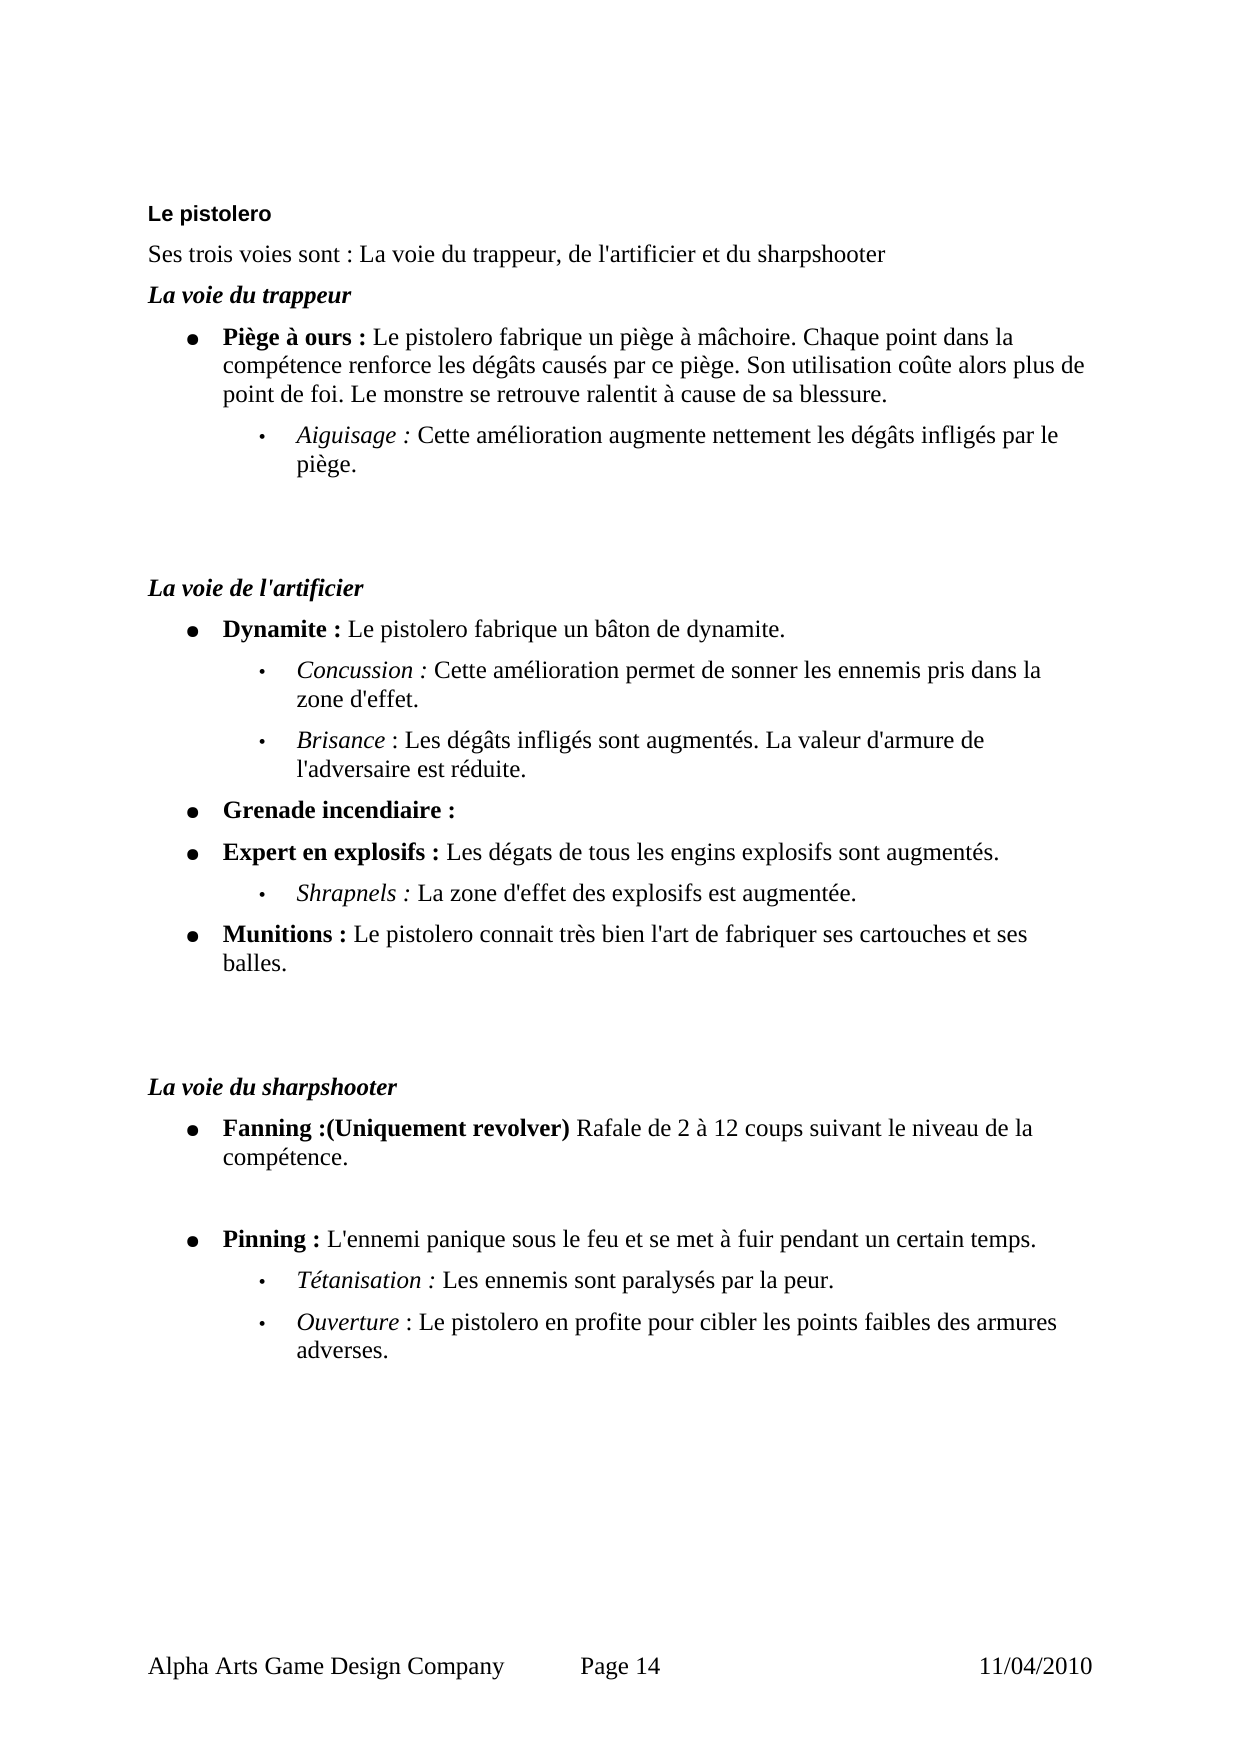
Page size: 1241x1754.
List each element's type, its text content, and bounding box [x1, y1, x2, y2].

list Aiguisage : Cette amélioration augmente nettement les dégâts infligés par le piège. [259, 420, 1092, 478]
list Fanning :(Uniquement revolver) Rafale de 2 à 12 coups suivant le niveau de la compétence. [185, 1113, 1092, 1170]
list Munitions : Le pistolero connait très bien l'art de fabriquer ses cartouches et ses balles. [185, 919, 1092, 977]
list Pinning : L'ennemi panique sous le feu et se met à fuir pendant un certain temps. [185, 1224, 1092, 1253]
list Brisance : Les dégâts infligés sont augmentés. La valeur d'armure de l'adversaire est réduite. [259, 725, 1092, 783]
text La voie de l'artificier [148, 573, 1092, 602]
list Ouverture : Le pistolero en profite pour cibler les points faibles des armures adverses. [259, 1307, 1092, 1364]
list Piège à ours : Le pistolero fabrique un piège à mâchoire. Chaque point dans la compétence renforce les dégâts causés par ce piège. Son utilisation coûte alors plus de point de foi. Le monstre se retrouve ralentit à cause de sa blessure. [185, 322, 1092, 408]
list Dynamite : Le pistolero fabrique un bâton de dynamite. [185, 614, 1092, 643]
list Concussion : Cette amélioration permet de sonner les ennemis pris dans la zone d'effet. [259, 655, 1092, 713]
list Shrapnels : La zone d'effet des explosifs est augmentée. [259, 878, 1092, 907]
subtitle Le pistolero [148, 201, 1092, 227]
text La voie du sharpshooter [148, 1072, 1092, 1100]
list Expert en explosifs : Les dégats de tous les engins explosifs sont augmentés. [185, 837, 1092, 865]
text La voie du trappeur [148, 280, 1092, 309]
list Grenade incendiaire : [185, 795, 1092, 824]
list Tétanisation : Les ennemis sont paralysés par la peur. [259, 1265, 1092, 1294]
text Ses trois voies sont : La voie du trappeur, de l'artificier et du sharpshooter [148, 239, 1092, 268]
